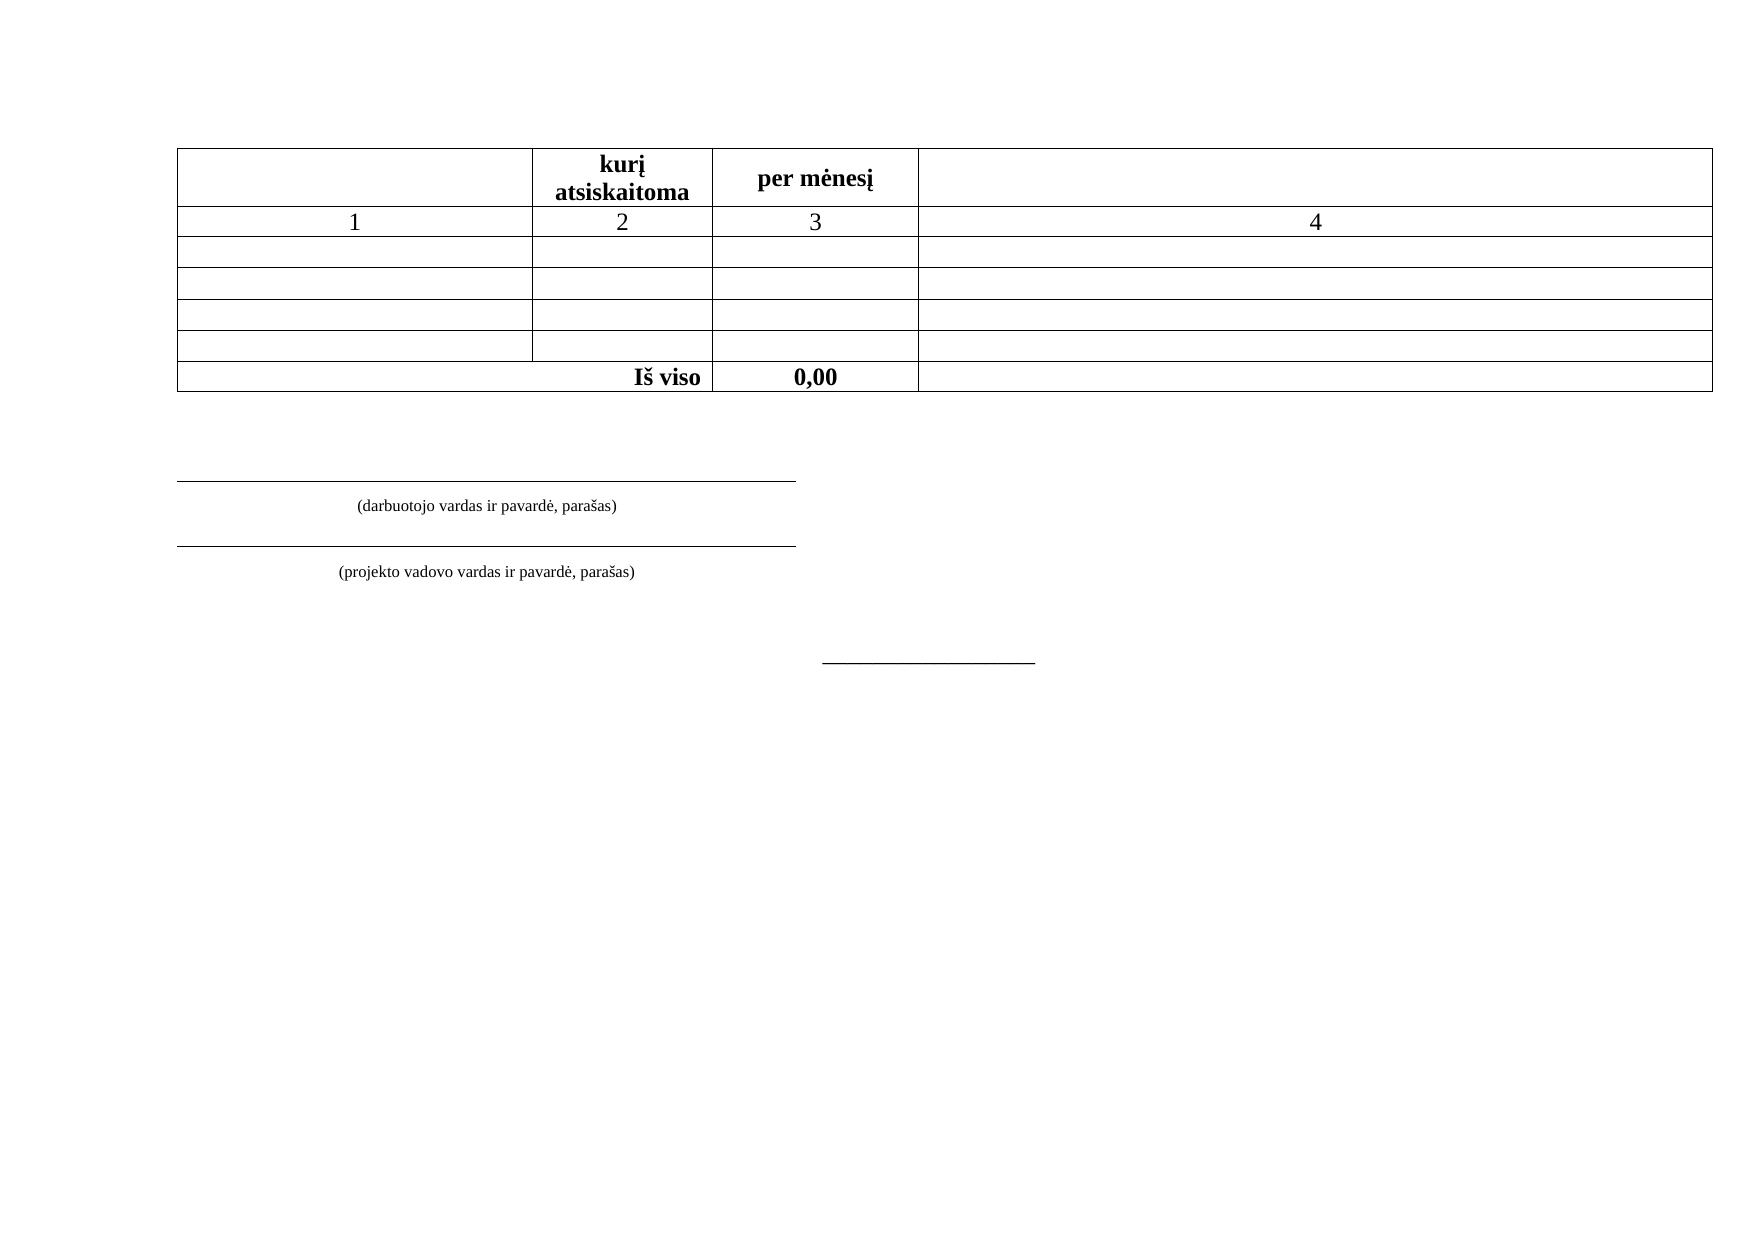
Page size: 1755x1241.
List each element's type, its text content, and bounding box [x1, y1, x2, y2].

table_cell 4 [919, 207, 1712, 236]
table_header [919, 149, 1712, 206]
table_cell [713, 331, 918, 361]
table_cell [919, 268, 1712, 298]
table_cell [713, 268, 918, 298]
table_cell [533, 237, 712, 267]
table_cell [796, 481, 1713, 515]
table_cell Iš viso [178, 362, 712, 391]
table_header [178, 149, 532, 206]
table_cell [796, 546, 1713, 581]
table_cell [919, 237, 1712, 267]
table_cell [177, 515, 796, 546]
table_cell [178, 237, 532, 267]
table_cell [178, 331, 532, 361]
table_cell 0,00 [713, 362, 918, 391]
table_cell 3 [713, 207, 918, 236]
table_cell [713, 300, 918, 330]
table_cell [796, 515, 1713, 546]
table_cell [713, 237, 918, 267]
text _________________ [177, 638, 1680, 667]
table_header kurį atsiskaitoma [533, 149, 712, 206]
table_cell [919, 362, 1712, 391]
table_cell [919, 331, 1712, 361]
table_cell [178, 300, 532, 330]
table_cell [919, 300, 1712, 330]
table_cell 2 [533, 207, 712, 236]
table_header [796, 449, 1713, 481]
table_cell (darbuotojo vardas ir pavardė, parašas) [177, 482, 796, 515]
table_cell [178, 268, 532, 298]
table_cell [533, 300, 712, 330]
table_cell 1 [178, 207, 532, 236]
table_cell [533, 268, 712, 298]
table_cell (projekto vadovo vardas ir pavardė, parašas) [177, 547, 796, 581]
table_header [177, 449, 796, 481]
table_header per mėnesį [713, 149, 918, 206]
table_cell [533, 331, 712, 361]
